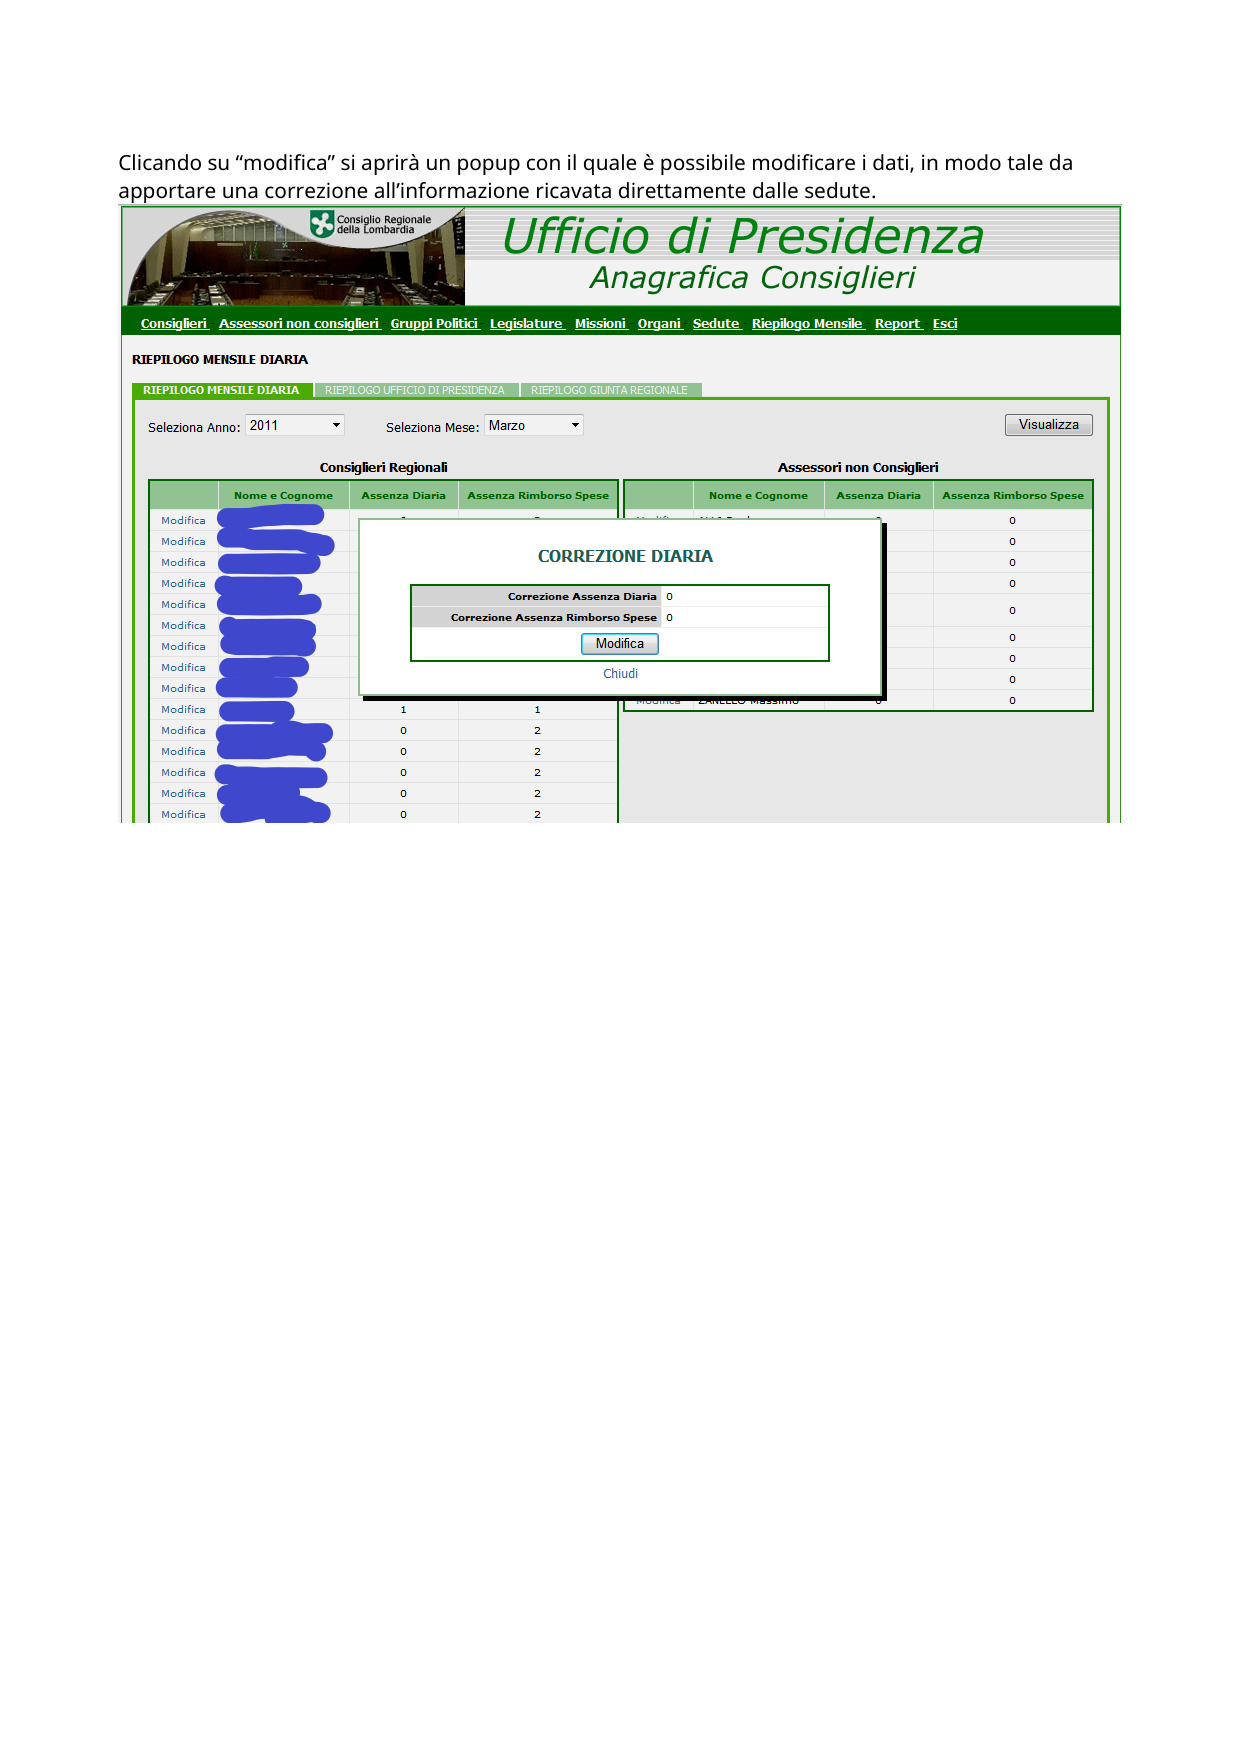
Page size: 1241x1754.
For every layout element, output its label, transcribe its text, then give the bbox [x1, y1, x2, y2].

text Clicando su “modifica” si aprirà un popup con il quale è possibile modificare i dati, in modo tale da apportare una correzione all’informazione ricavata direttamente dalle sedute. [118, 148, 1122, 204]
